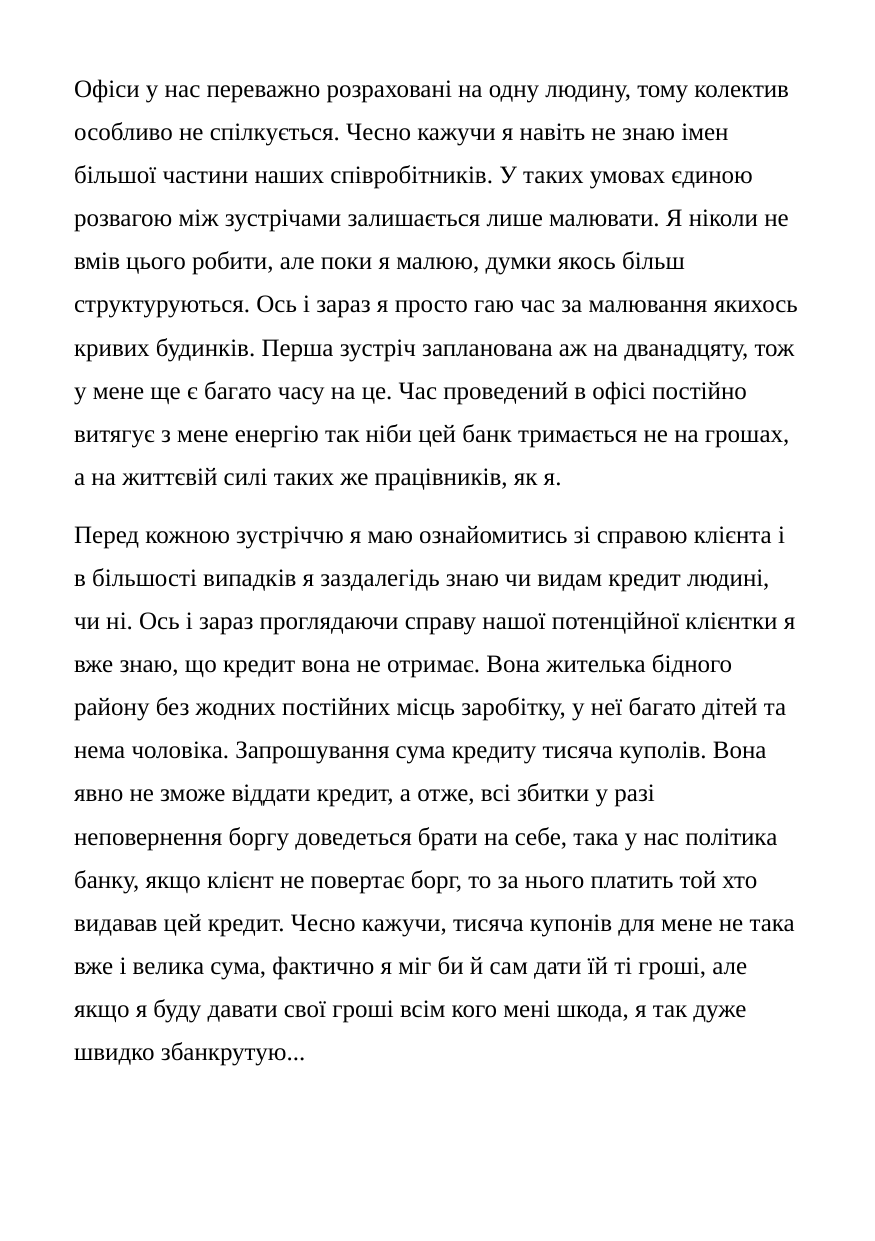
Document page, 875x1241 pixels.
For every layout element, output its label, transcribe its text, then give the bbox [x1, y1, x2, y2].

text Перед кожною зустріччю я маю ознайомитись зі справою клієнта і в більшості випадків я заздалегідь знаю чи видам кредит людині, чи ні. Ось і зараз проглядаючи справу нашої потенційної клієнтки я вже знаю, що кредит вона не отримає. Вона жителька бідного району без жодних постійних місць заробітку, у неї багато дітей та нема чоловіка. Запрошування сума кредиту тисяча куполів. Вона явно не зможе віддати кредит, а отже, всі збитки у разі неповернення боргу доведеться брати на себе, така у нас політика банку, якщо клієнт не повертає борг, то за нього платить той хто видавав цей кредит. Чесно кажучи, тисяча купонів для мене не така вже і велика сума, фактично я міг би й сам дати їй ті гроші, але якщо я буду давати свої гроші всім кого мені шкода, я так дуже швидко збанкрутую... [74, 520, 800, 1066]
text Офіси у нас переважно розраховані на одну людину, тому колектив особливо не спілкується. Чесно кажучи я навіть не знаю імен більшої частини наших співробітників. У таких умовах єдиною розвагою між зустрічами залишається лише малювати. Я ніколи не вмів цього робити, але поки я малюю, думки якось більш структуруються. Ось і зараз я просто гаю час за малювання якихось кривих будинків. Перша зустріч запланована аж на дванадцяту, тож у мене ще є багато часу на це. Час проведений в офісі постійно витягує з мене енергію так ніби цей банк тримається не на грошах, а на життєвій силі таких же працівників, як я. [74, 74, 800, 491]
